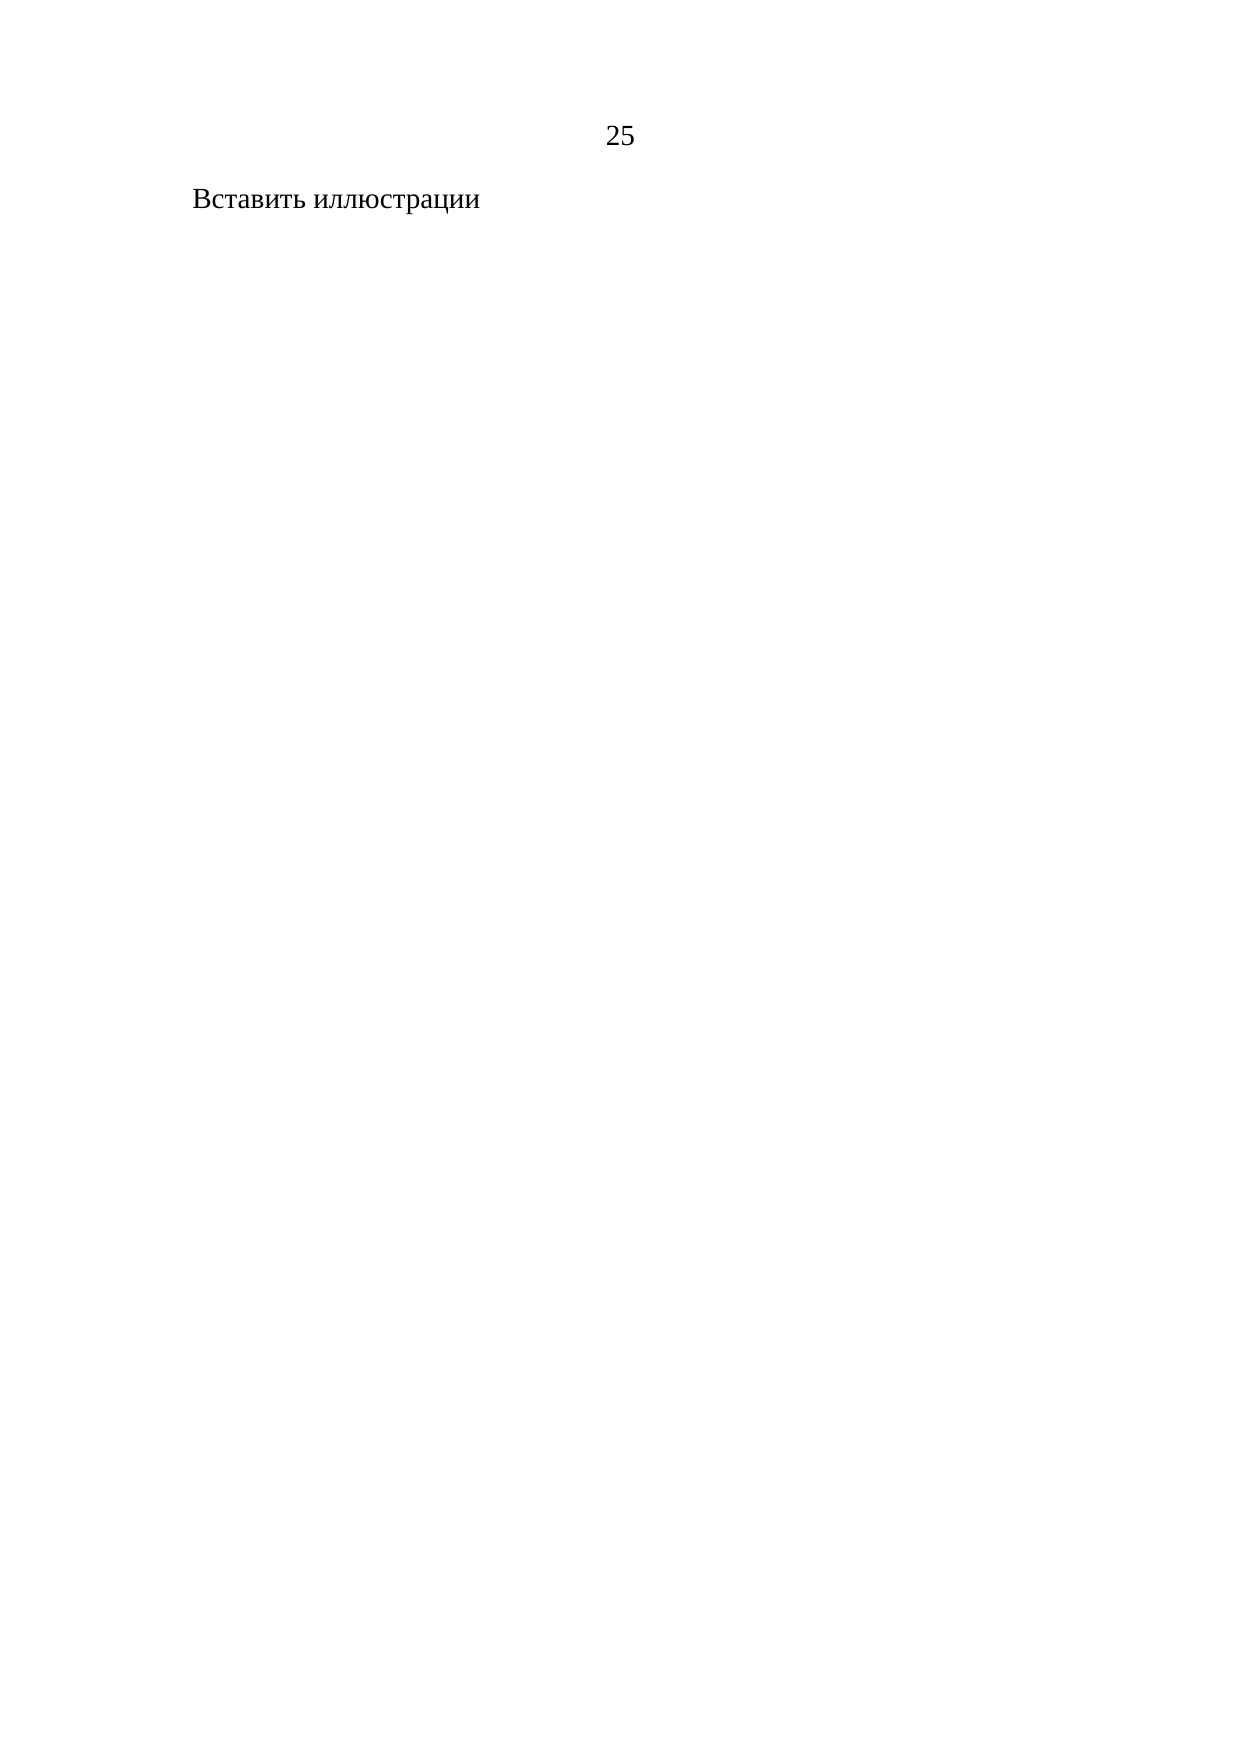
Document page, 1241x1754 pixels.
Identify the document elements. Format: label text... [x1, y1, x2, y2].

text Вставить иллюстрации [118, 181, 1122, 215]
